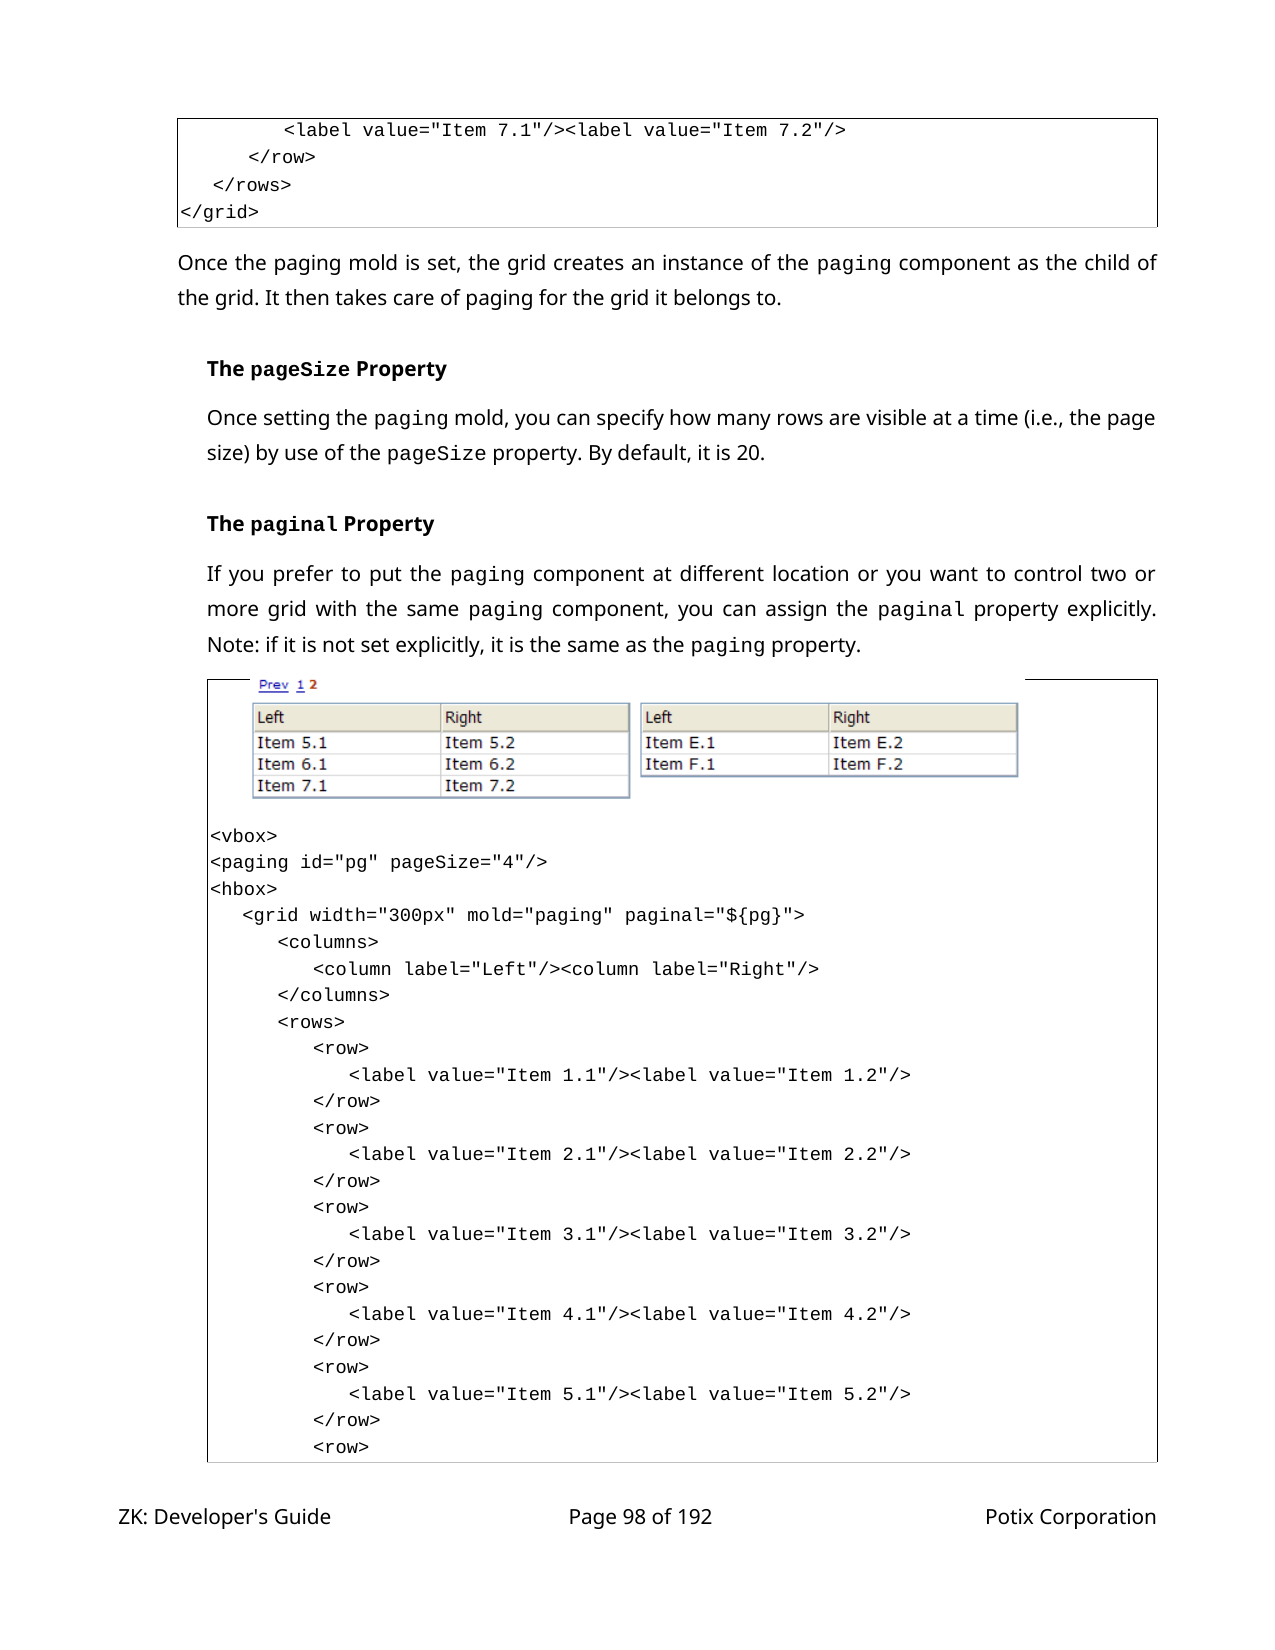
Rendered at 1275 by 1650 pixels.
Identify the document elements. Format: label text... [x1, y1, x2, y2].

text <vbox> <paging id="pg" pageSize="4"/> <hbox> <grid width="300px" mold="paging" paginal="${pg}"> <columns> <column label="Left"/><column label="Right"/> </columns> <rows> <row> <label value="Item 1.1"/><label value="Item 1.2"/> </row> <row> <label value="Item 2.1"/><label value="Item 2.2"/> </row> <row> <label value="Item 3.1"/><label value="Item 3.2"/> </row> <row> <label value="Item 4.1"/><label value="Item 4.2"/> </row> <row> <label value="Item 5.1"/><label value="Item 5.2"/> </row> <row> [208, 680, 1157, 1462]
text </row> [178, 145, 1157, 169]
text If you prefer to put the paging component at different location or you want to control two or more grid with the same paging component, you can assign the paginal property explicitly. Note: if it is not set explicitly, it is the same as the paging property. [207, 559, 1157, 658]
text </grid> [178, 200, 1157, 227]
text <label value="Item 7.1"/><label value="Item 7.2"/> [178, 119, 1157, 142]
text Once the paging mold is set, the grid creates an instance of the paging component as the child of the grid. It then takes care of paging for the grid it belongs to. [177, 248, 1157, 311]
text </rows> [178, 172, 1157, 197]
text Once setting the paging mold, you can specify how many rows are visible at a time (i.e., the page size) by use of the pageSize property. By default, it is 20. [207, 403, 1157, 467]
picture [250, 676, 1025, 804]
subtitle The pageSize Property [207, 354, 1157, 382]
subtitle The paginal Property [207, 509, 1157, 538]
